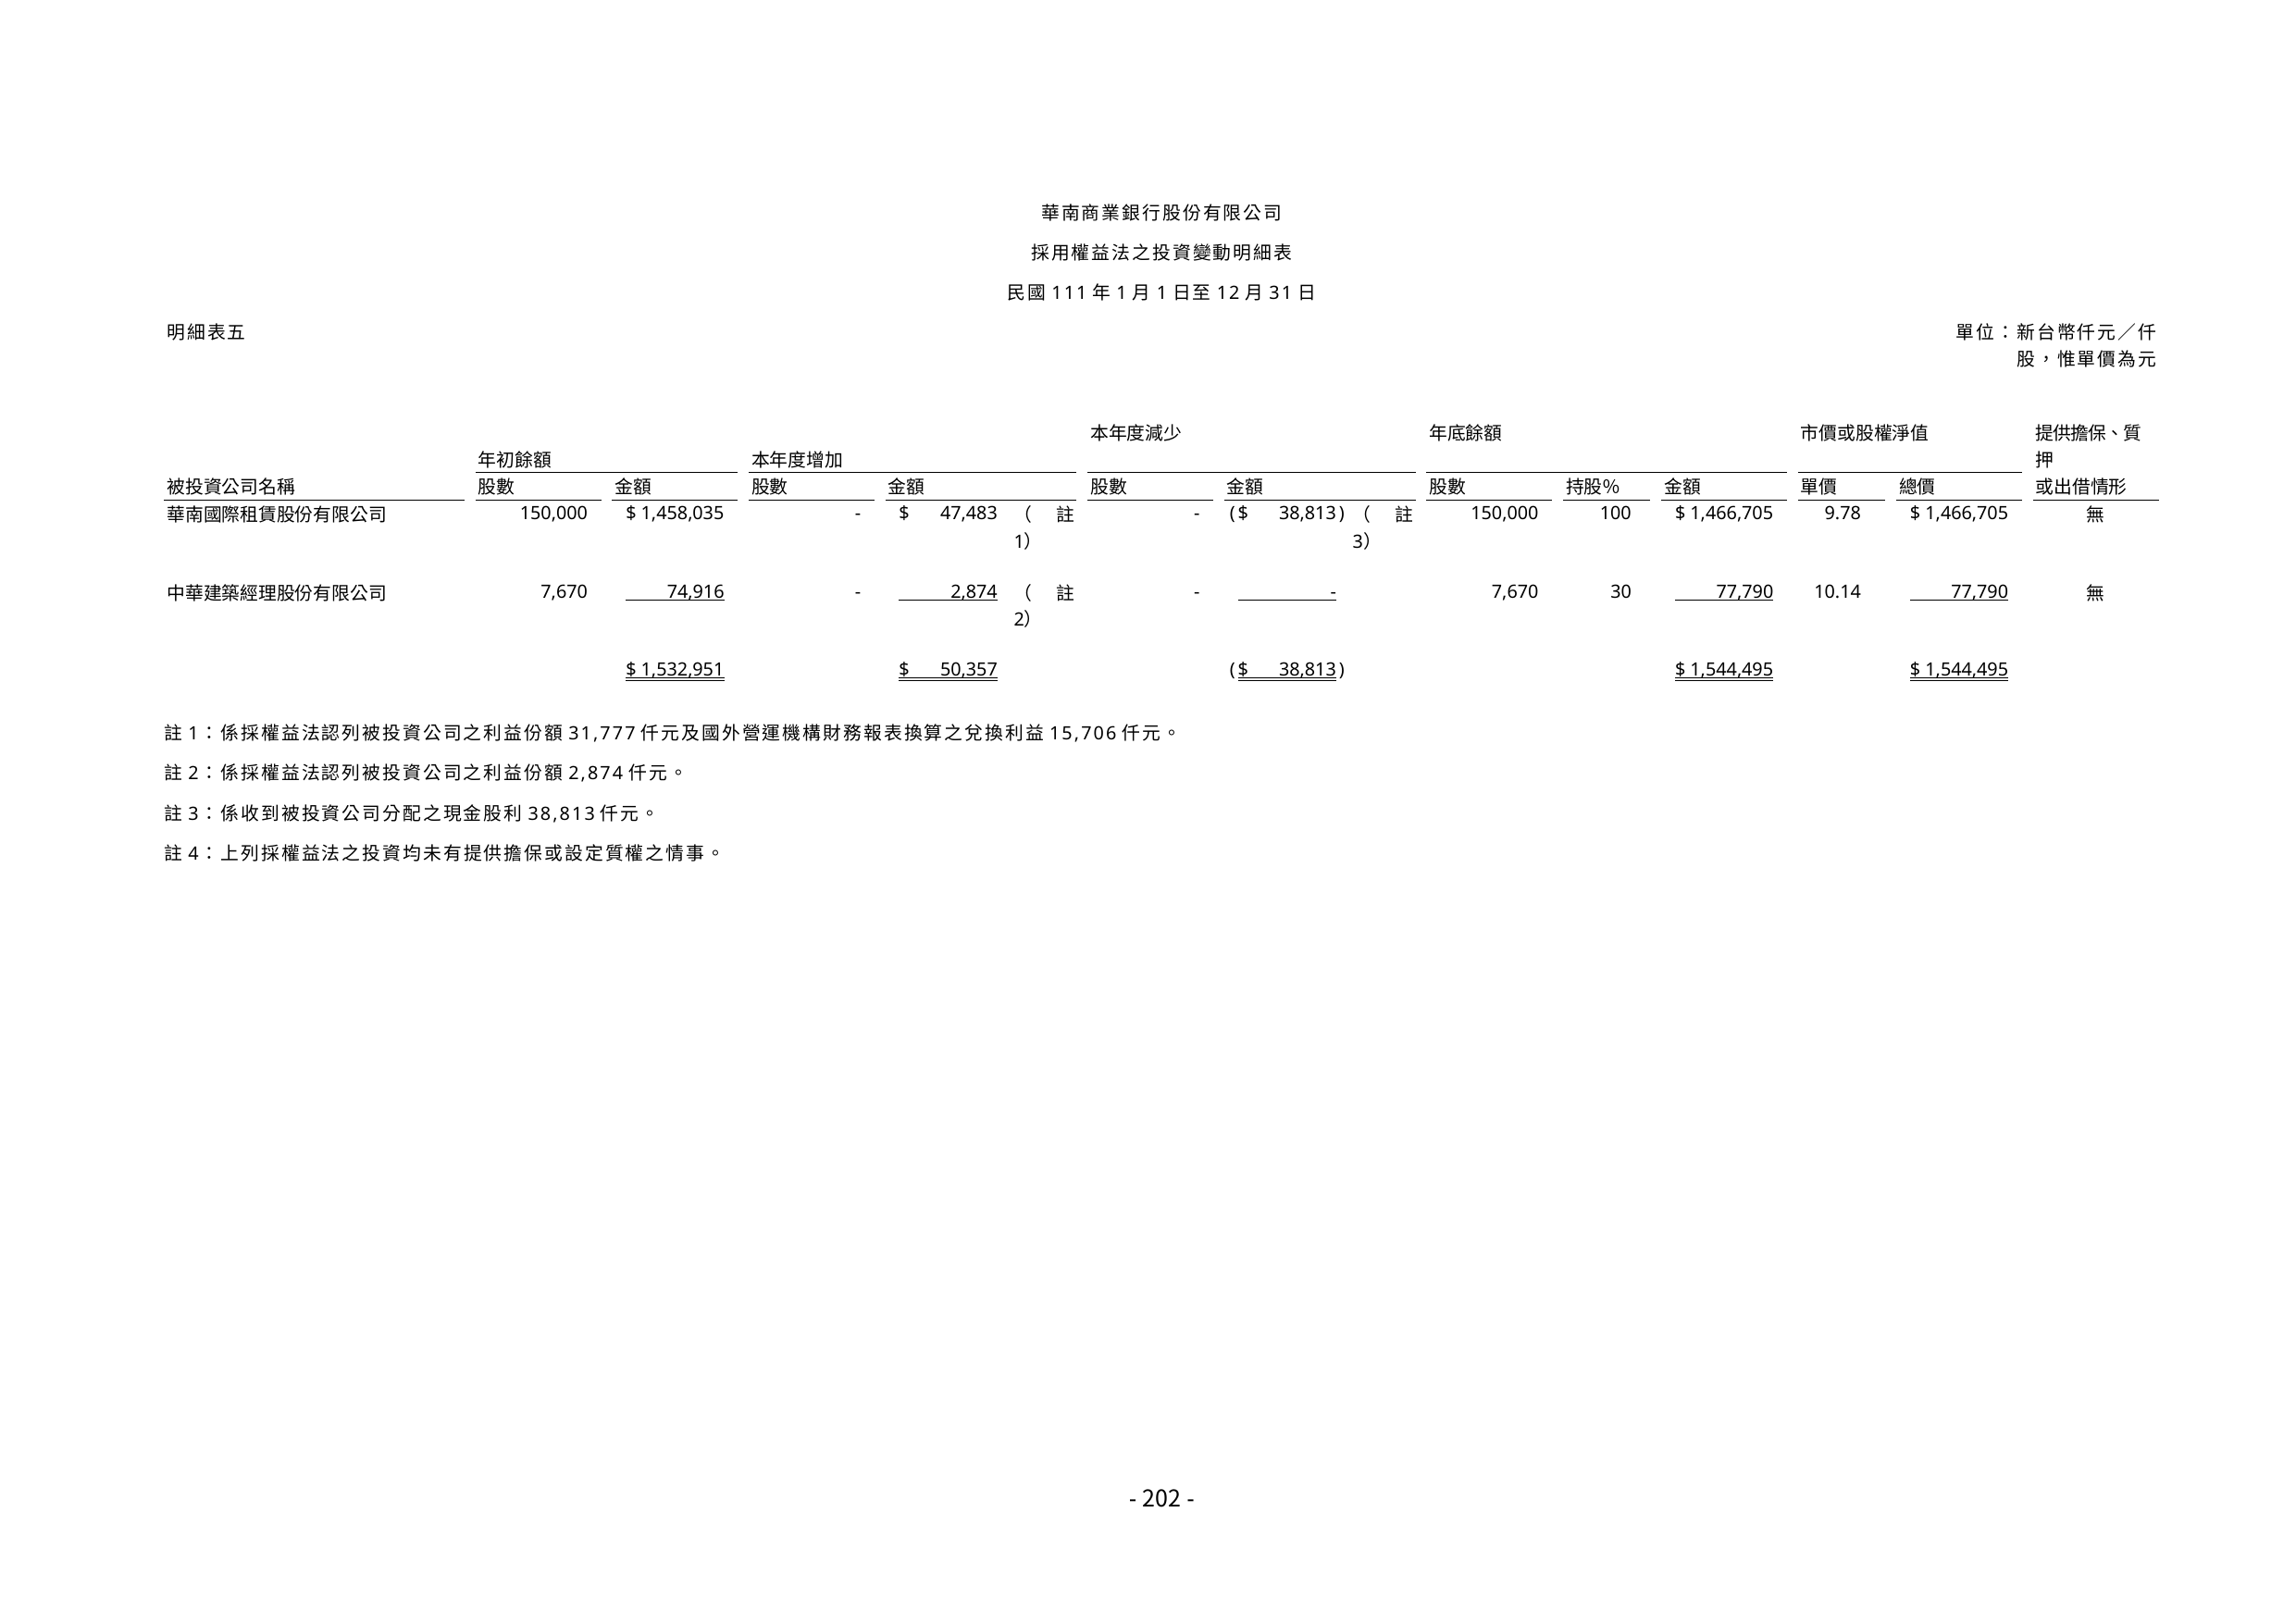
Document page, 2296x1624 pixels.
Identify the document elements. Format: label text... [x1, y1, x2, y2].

table_cell [738, 578, 749, 631]
table_cell [738, 553, 749, 578]
table_cell [738, 472, 749, 500]
table_header [1787, 419, 1798, 472]
table_cell [1087, 553, 1213, 578]
table_cell [749, 553, 875, 578]
table_cell [1426, 657, 1552, 681]
table_cell 無 [2033, 578, 2158, 631]
text 註1：係採權益法認列被投資公司之利益份額31,777仟元及國外營運機構財務報表換算之兌換利益15,706仟元。 [164, 719, 2159, 746]
table_cell [164, 657, 465, 681]
table_cell [476, 657, 601, 681]
table_header 單位：新台幣仟元／仟 股，惟單價為元 [1161, 318, 2159, 381]
table_cell $ 1,466,705 [1661, 501, 1787, 553]
table_cell $ 1,458,035 [612, 501, 738, 553]
table_cell [1563, 553, 1650, 578]
table_cell $ 1,544,495 [1661, 657, 1787, 681]
table_cell [886, 553, 1011, 578]
table_cell [738, 632, 749, 656]
table_cell [1416, 553, 1426, 578]
table_cell 10.14 [1798, 578, 1885, 631]
table_cell [1787, 500, 1798, 553]
table_cell $ 1,466,705 [1896, 501, 2022, 553]
table_cell [2022, 578, 2033, 631]
table_cell [1076, 632, 1087, 656]
table_cell [465, 632, 476, 656]
table_cell 中華建築經理股份有限公司 [164, 578, 465, 631]
table_cell [1213, 657, 1224, 681]
table_cell （註3） [1350, 501, 1415, 553]
table_cell [465, 500, 476, 553]
table_cell ( $ 38,813 ) [1224, 657, 1349, 681]
table_cell [2022, 657, 2033, 681]
table_cell [1885, 632, 1896, 656]
table_cell [602, 473, 612, 500]
table_cell [738, 657, 749, 681]
table_header [1076, 419, 1087, 472]
table_cell 被投資公司名稱 [164, 472, 465, 500]
text 註4：上列採權益法之投資均未有提供擔保或設定質權之情事。 [164, 838, 2159, 865]
table_cell 華南國際租賃股份有限公司 [164, 501, 465, 553]
table_cell 77,790 [1661, 578, 1787, 631]
table_cell $ 1,532,951 [612, 657, 738, 681]
table_cell [1798, 553, 1885, 578]
table_cell [2033, 632, 2158, 656]
table_cell [1885, 500, 1896, 553]
table_cell [875, 632, 886, 656]
table_cell [1213, 632, 1224, 656]
text 採用權益法之投資變動明細表 [164, 239, 2159, 265]
table_cell [1885, 473, 1896, 500]
table_header 市價或股權淨值 [1798, 419, 2022, 472]
table_cell [1213, 473, 1224, 500]
table_cell [875, 657, 886, 681]
table_header [1416, 419, 1426, 472]
table_cell [1563, 632, 1650, 656]
table_cell [1787, 578, 1798, 631]
text 民國111年1月1日至12月31日 [164, 279, 2159, 304]
table_cell [1426, 553, 1552, 578]
table_cell [1350, 632, 1415, 656]
table_cell [602, 578, 612, 631]
table_cell - [1087, 501, 1213, 553]
table_cell [612, 632, 738, 656]
table_cell [2022, 553, 2033, 578]
table_cell [2022, 500, 2033, 553]
table_cell [1087, 657, 1213, 681]
table_cell [1416, 500, 1426, 553]
table_cell （註1） [1011, 501, 1076, 553]
table_cell 持股％ [1563, 473, 1650, 500]
table_cell [1787, 553, 1798, 578]
table_cell 30 [1563, 578, 1650, 631]
table_cell $ 50,357 [886, 657, 1011, 681]
table_cell [602, 657, 612, 681]
table_header [2022, 419, 2033, 472]
table_cell [1350, 578, 1415, 631]
table_cell - [749, 501, 875, 553]
table_cell [749, 657, 875, 681]
table_cell [2022, 632, 2033, 656]
table_cell [875, 500, 886, 553]
table_cell [1076, 472, 1087, 500]
table_cell [1650, 578, 1661, 631]
table_cell [1224, 632, 1349, 656]
table_cell $ 1,544,495 [1896, 657, 2022, 681]
table_cell - [1224, 578, 1349, 631]
table_cell [602, 553, 612, 578]
table_cell [1076, 500, 1087, 553]
table_cell 150,000 [476, 501, 601, 553]
table_cell [738, 500, 749, 553]
table_cell $ 47,483 [886, 501, 1011, 553]
table_cell [476, 553, 601, 578]
table_cell 2,874 [886, 578, 1011, 631]
table_cell [1563, 657, 1650, 681]
table_cell 金額 [1224, 473, 1415, 500]
table_cell 總價 [1896, 473, 2022, 500]
table_cell [1798, 632, 1885, 656]
table_cell [2033, 657, 2158, 681]
table_cell [1076, 553, 1087, 578]
text 註3：係收到被投資公司分配之現金股利38,813仟元。 [164, 799, 2159, 825]
table_cell [2022, 472, 2033, 500]
table_cell [1552, 657, 1563, 681]
table_cell 股數 [1426, 473, 1552, 500]
table_cell [1896, 632, 2022, 656]
table_cell [1350, 553, 1415, 578]
table_cell [1076, 578, 1087, 631]
table_cell [164, 632, 465, 656]
table_cell [875, 578, 886, 631]
table_cell 金額 [886, 473, 1076, 500]
table_cell [886, 632, 1011, 656]
table_cell [465, 553, 476, 578]
table_cell [602, 500, 612, 553]
table_cell [1885, 553, 1896, 578]
table_cell [1650, 500, 1661, 553]
table_cell ( $ 38,813 ) [1224, 501, 1349, 553]
table_cell [749, 632, 875, 656]
table_cell [1011, 632, 1076, 656]
table_cell [1650, 473, 1661, 500]
table_cell [1416, 632, 1426, 656]
table_cell 74,916 [612, 578, 738, 631]
table_cell [164, 553, 465, 578]
table_cell 7,670 [1426, 578, 1552, 631]
table_cell [1787, 632, 1798, 656]
table_cell [612, 553, 738, 578]
table_cell [1213, 553, 1224, 578]
table_header 提供擔保、質押 [2033, 419, 2158, 472]
table_cell [1787, 472, 1798, 500]
table_cell [875, 473, 886, 500]
table_cell [1213, 500, 1224, 553]
table_cell [1650, 657, 1661, 681]
table_cell 77,790 [1896, 578, 2022, 631]
table_cell [465, 472, 476, 500]
table_cell 單價 [1798, 473, 1885, 500]
table_cell [1213, 578, 1224, 631]
text 華南商業銀行股份有限公司 [164, 199, 2159, 225]
table_cell [1552, 632, 1563, 656]
table_cell [1552, 473, 1563, 500]
table_cell 9.78 [1798, 501, 1885, 553]
table_cell [1416, 578, 1426, 631]
table_header [164, 419, 465, 472]
table_cell [1350, 657, 1415, 681]
table_cell [1896, 553, 2022, 578]
table_cell [1087, 632, 1213, 656]
table_cell [1552, 500, 1563, 553]
table_cell 股數 [749, 473, 875, 500]
table_cell 100 [1563, 501, 1650, 553]
table_cell [1798, 657, 1885, 681]
table_cell [1885, 578, 1896, 631]
table_cell [1011, 657, 1076, 681]
table_header 明細表五 [164, 318, 1161, 381]
text 註2：係採權益法認列被投資公司之利益份額2,874仟元。 [164, 759, 2159, 786]
table_cell [1224, 553, 1349, 578]
table_cell [1661, 632, 1787, 656]
table_cell [1416, 657, 1426, 681]
table_cell 股數 [476, 473, 601, 500]
table_cell [1076, 657, 1087, 681]
table_cell [476, 632, 601, 656]
table_cell [1650, 632, 1661, 656]
table_cell 金額 [612, 473, 738, 500]
table_header [465, 419, 476, 472]
table_cell [1426, 632, 1552, 656]
table_header 本年度減少 [1087, 419, 1415, 472]
table_cell [2033, 553, 2158, 578]
table_header 年底餘額 [1426, 419, 1787, 472]
table_cell [465, 657, 476, 681]
table_cell [1661, 553, 1787, 578]
table_cell [1011, 553, 1076, 578]
table_cell 股數 [1087, 473, 1213, 500]
table_cell [1552, 553, 1563, 578]
table_cell 金額 [1661, 473, 1787, 500]
table_cell 150,000 [1426, 501, 1552, 553]
table_cell [1416, 472, 1426, 500]
table_cell 無 [2033, 501, 2158, 553]
table_cell [875, 553, 886, 578]
table_cell [1885, 657, 1896, 681]
table_cell （註2） [1011, 578, 1076, 631]
table_header 年初餘額 [476, 419, 738, 472]
table_cell - [749, 578, 875, 631]
table_cell [1552, 578, 1563, 631]
table_cell - [1087, 578, 1213, 631]
table_cell [465, 578, 476, 631]
table_cell [602, 632, 612, 656]
table_cell 或出借情形 [2033, 472, 2158, 500]
table_cell 7,670 [476, 578, 601, 631]
table_cell [1787, 657, 1798, 681]
table_header 本年度增加 [749, 419, 1076, 472]
table_header [738, 419, 749, 472]
table_cell [1650, 553, 1661, 578]
